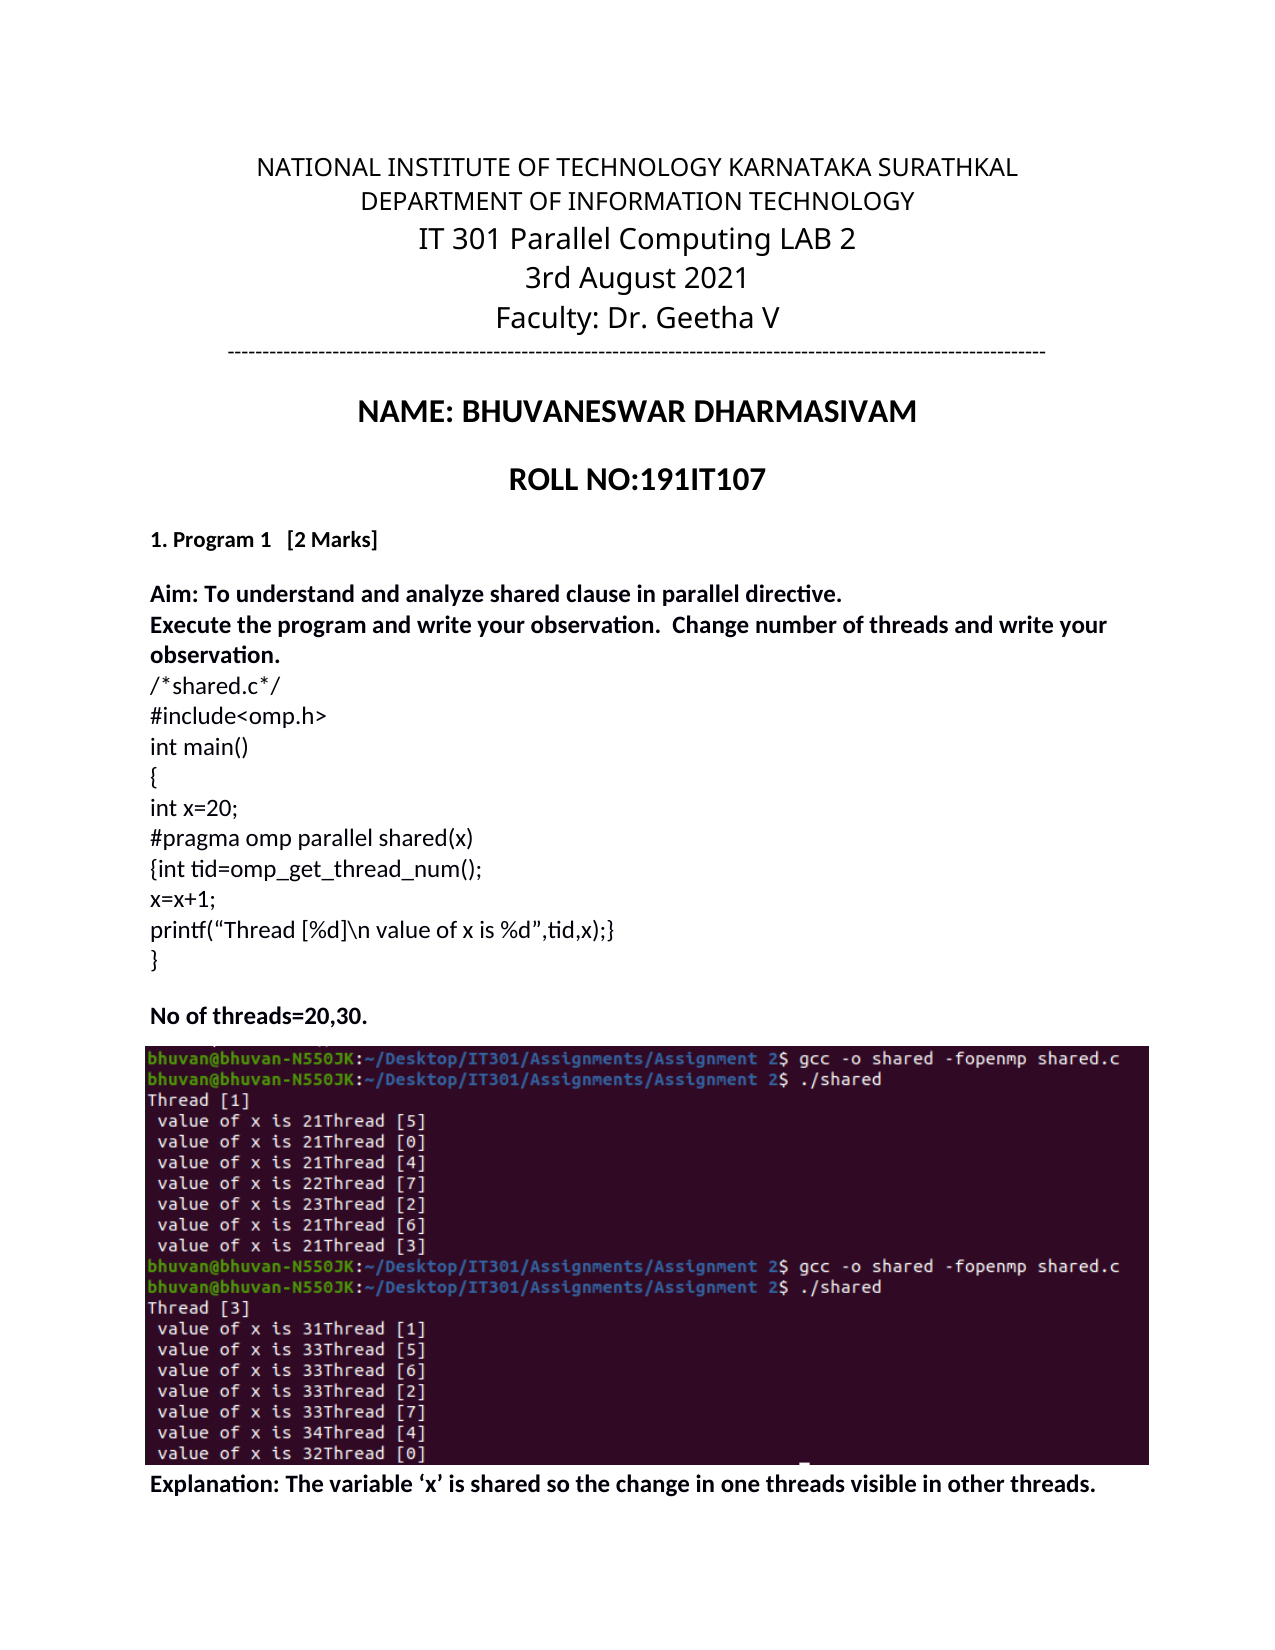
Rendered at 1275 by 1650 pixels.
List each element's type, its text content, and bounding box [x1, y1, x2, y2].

text NATIONAL INSTITUTE OF TECHNOLOGY KARNATAKA SURATHKAL [150, 150, 1125, 184]
text DEPARTMENT OF INFORMATION TECHNOLOGY [150, 184, 1125, 218]
text Faculty: Dr. Geetha V [150, 297, 1125, 337]
text #include<omp.h> [150, 701, 1125, 731]
text Explanation: The variable ‘x’ is shared so the change in one threads visible in other threads. [150, 1465, 1125, 1499]
text 1. Program 1 [2 Marks] [150, 525, 1125, 553]
text NAME: BHUVANESWAR DHARMASIVAM [150, 390, 1125, 431]
text Execute the program and write your observation. Change number of threads and write your observation. [150, 609, 1125, 670]
text IT 301 Parallel Computing LAB 2 [150, 218, 1125, 258]
text int main() [150, 731, 1125, 762]
text } [150, 945, 1125, 975]
text ROLL NO:191IT107 [150, 458, 1125, 498]
text --------------------------------------------------------------------------------------------------------------------- [150, 337, 1125, 365]
text /*shared.c*/ [150, 670, 1125, 701]
text {int tid=omp_get_thread_num(); [150, 853, 1125, 884]
text printf(“Thread [%d]\n value of x is %d”,tid,x);} [150, 914, 1125, 945]
text Aim: To understand and analyze shared clause in parallel directive. [150, 578, 1125, 609]
text { [150, 762, 1125, 792]
text #pragma omp parallel shared(x) [150, 823, 1125, 853]
text No of threads=20,30. [150, 1001, 1125, 1031]
text 3rd August 2021 [150, 258, 1125, 297]
text int x=20; [150, 792, 1125, 823]
text x=x+1; [150, 884, 1125, 914]
